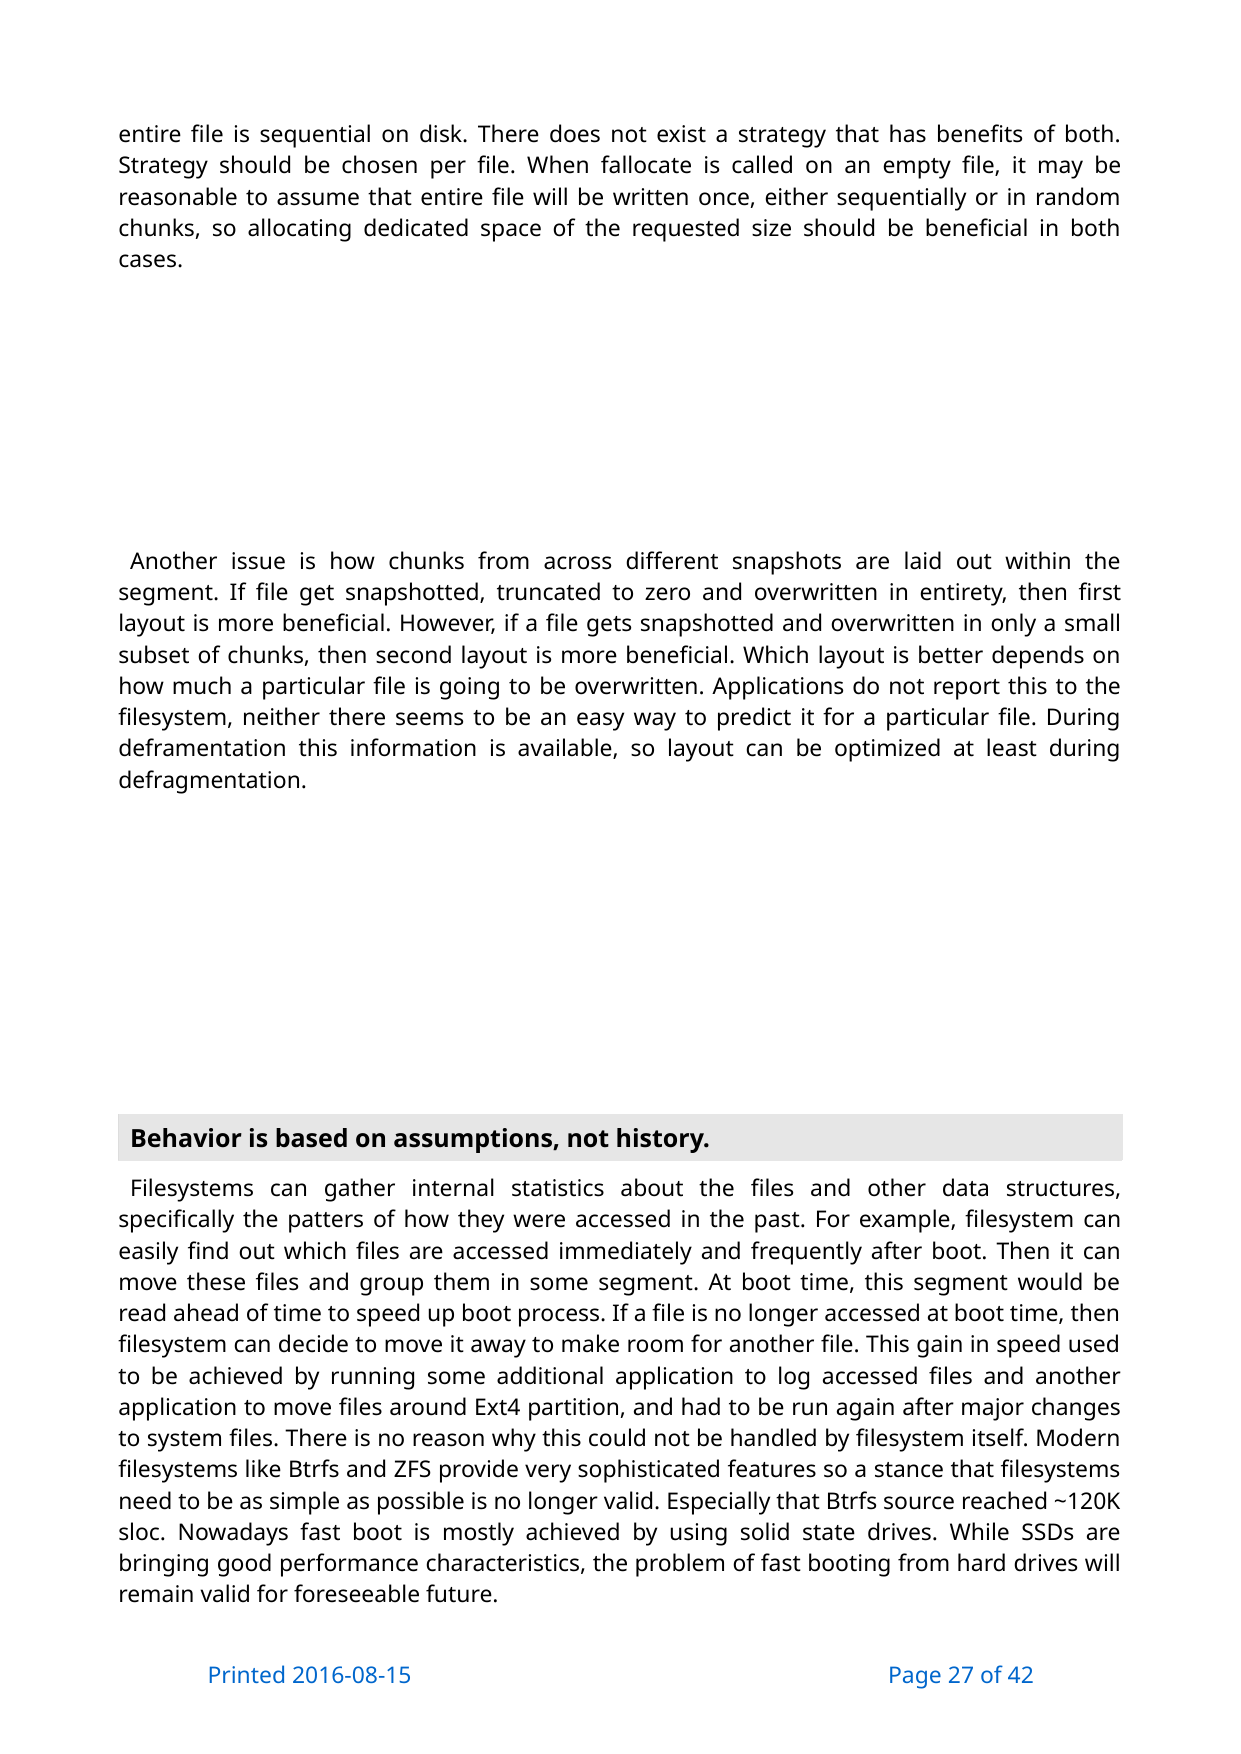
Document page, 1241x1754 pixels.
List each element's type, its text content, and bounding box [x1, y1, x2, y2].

subtitle Behavior is based on assumptions, not history. [119, 1115, 1122, 1160]
text Another issue is how chunks from across different snapshots are laid out within the segment. If file get snapshotted, truncated to zero and overwritten in entirety, then first layout is more beneficial. However, if a file gets snapshotted and overwritten in only a small subset of chunks, then second layout is more beneficial. Which layout is better depends on how much a particular file is going to be overwritten. Applications do not report this to the filesystem, neither there seems to be an easy way to predict it for a particular file. During deframentation this information is available, so layout can be optimized at least during defragmentation. [118, 545, 1122, 795]
text Filesystems can gather internal statistics about the files and other data structures, specifically the patters of how they were accessed in the past. For example, filesystem can easily find out which files are accessed immediately and frequently after boot. Then it can move these files and group them in some segment. At boot time, this segment would be read ahead of time to speed up boot process. If a file is no longer accessed at boot time, then filesystem can decide to move it away to make room for another file. This gain in speed used to be achieved by running some additional application to log accessed files and another application to move files around Ext4 partition, and had to be run again after major changes to system files. There is no reason why this could not be handled by filesystem itself. Modern filesystems like Btrfs and ZFS provide very sophisticated features so a stance that filesystems need to be as simple as possible is no longer valid. Especially that Btrfs source reached ~120K sloc. Nowadays fast boot is mostly achieved by using solid state drives. While SSDs are bringing good performance characteristics, the problem of fast booting from hard drives will remain valid for foreseeable future. [118, 1172, 1122, 1609]
text entire file is sequential on disk. There does not exist a strategy that has benefits of both. Strategy should be chosen per file. When fallocate is called on an empty file, it may be reasonable to assume that entire file will be written once, either sequentially or in random chunks, so allocating dedicated space of the requested size should be beneficial in both cases. [118, 118, 1122, 274]
